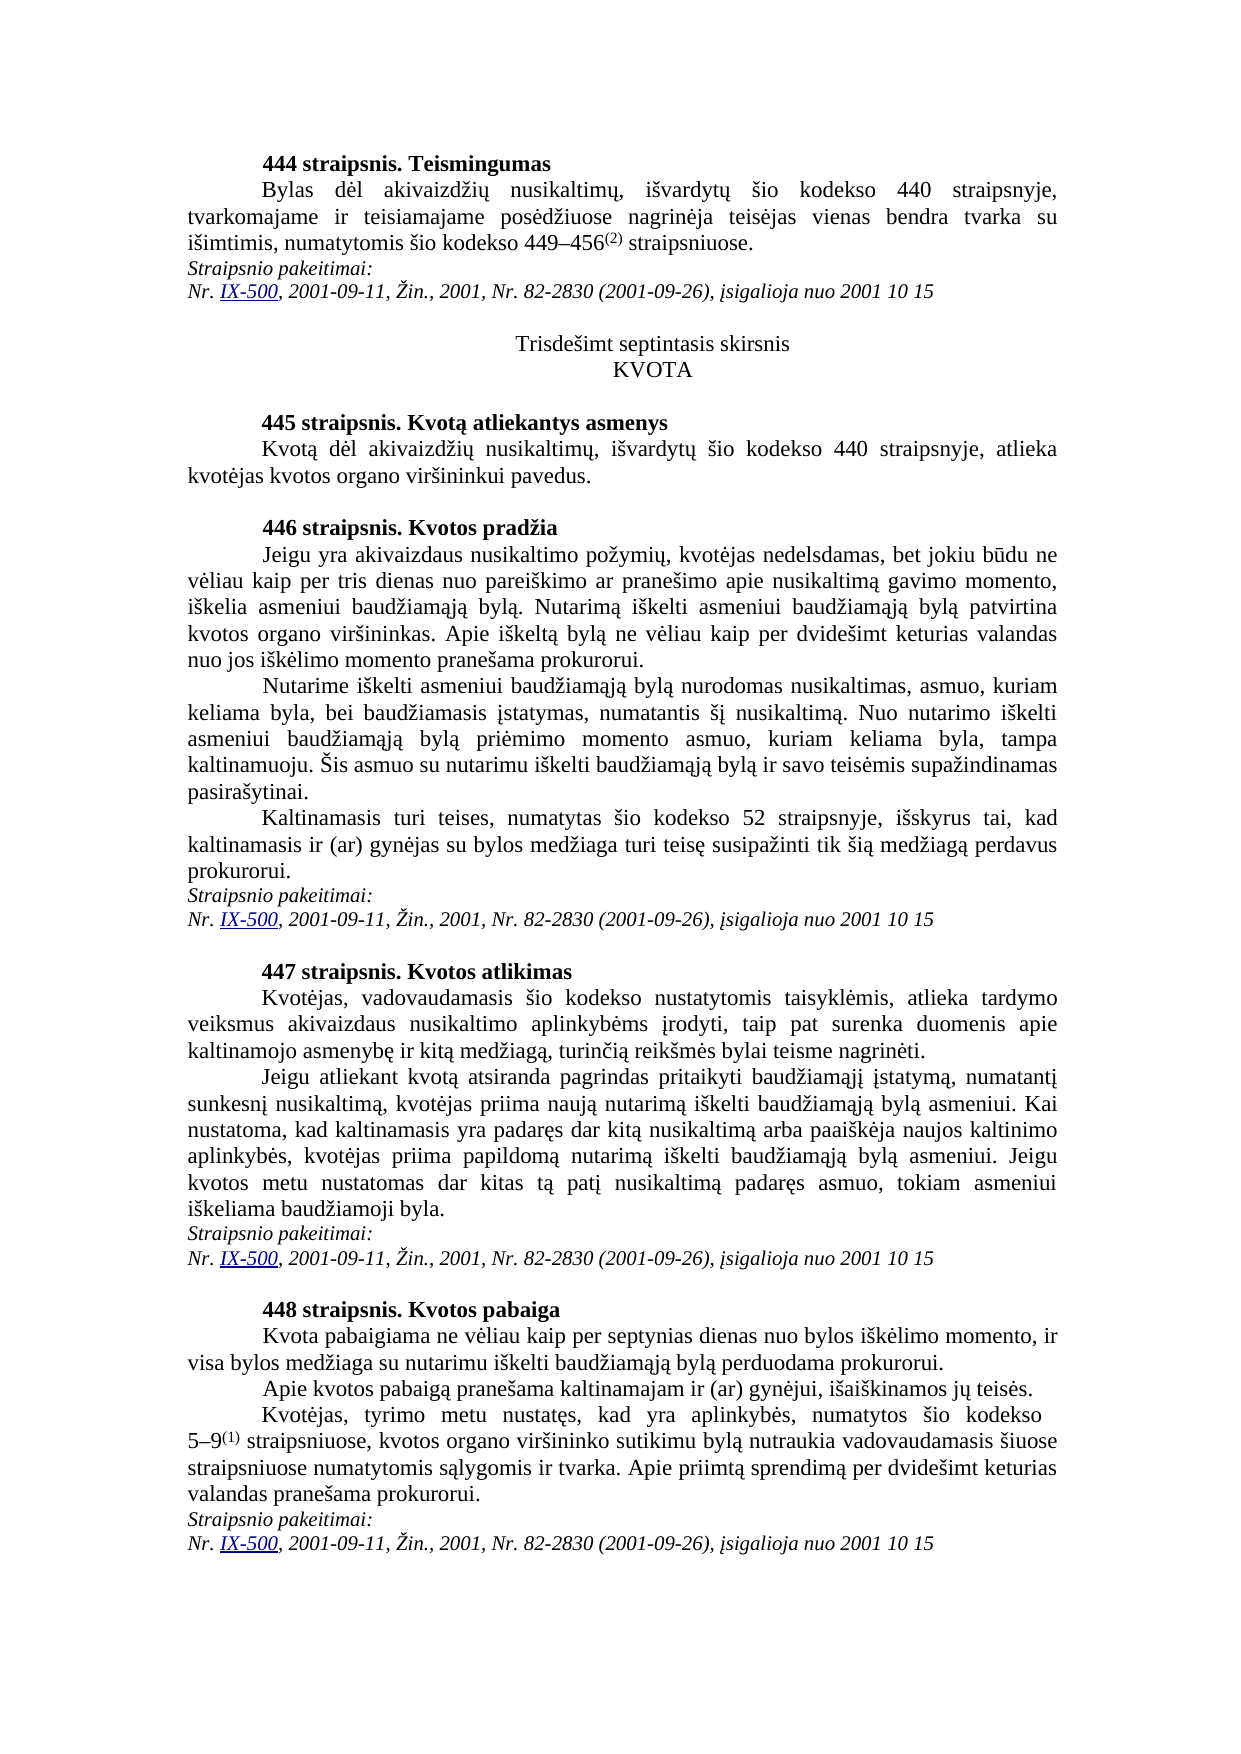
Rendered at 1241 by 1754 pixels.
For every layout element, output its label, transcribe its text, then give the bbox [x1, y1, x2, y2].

text Kvotą dėl akivaizdžių nusikaltimų, išvardytų šio kodekso 440 straipsnyje, atlieka kvotėjas kvotos organo viršininkui pavedus. [187, 435, 1059, 488]
text Jeigu yra akivaizdaus nusikaltimo požymių, kvotėjas nedelsdamas, bet jokiu būdu ne vėliau kaip per tris dienas nuo pareiškimo ar pranešimo apie nusikaltimą gavimo momento, iškelia asmeniui baudžiamąją bylą. Nutarimą iškelti asmeniui baudžiamąją bylą patvirtina kvotos organo viršininkas. Apie iškeltą bylą ne vėliau kaip per dvidešimt keturias valandas nuo jos iškėlimo momento pranešama prokurorui. [187, 541, 1059, 672]
text 448 straipsnis. Kvotos pabaiga [187, 1296, 1059, 1322]
text Kvotėjas, tyrimo metu nustatęs, kad yra aplinkybės, numatytos šio kodekso 5–9(1) straipsniuose, kvotos organo viršininko sutikimu bylą nutraukia vadovaudamasis šiuose straipsniuose numatytomis sąlygomis ir tvarka. Apie priimtą sprendimą per dvidešimt keturias valandas pranešama prokurorui. [187, 1401, 1059, 1507]
text Kvota pabaigiama ne vėliau kaip per septynias dienas nuo bylos iškėlimo momento, ir visa bylos medžiaga su nutarimu iškelti baudžiamąją bylą perduodama prokurorui. [187, 1322, 1059, 1375]
text Straipsnio pakeitimai: [187, 1507, 1059, 1531]
text Straipsnio pakeitimai: [187, 255, 1059, 279]
text Nr. IX-500, 2001-09-11, Žin., 2001, Nr. 82-2830 (2001-09-26), įsigalioja nuo 2001 10 15 [187, 907, 1059, 931]
text Apie kvotos pabaigą pranešama kaltinamajam ir (ar) gynėjui, išaiškinamos jų teisės. [187, 1375, 1059, 1401]
text 446 straipsnis. Kvotos pradžia [187, 514, 1059, 541]
text Bylas dėl akivaizdžių nusikaltimų, išvardytų šio kodekso 440 straipsnyje, tvarkomajame ir teisiamajame posėdžiuose nagrinėja teisėjas vienas bendra tvarka su išimtimis, numatytomis šio kodekso 449–456(2) straipsniuose. [187, 176, 1059, 255]
text Nr. IX-500, 2001-09-11, Žin., 2001, Nr. 82-2830 (2001-09-26), įsigalioja nuo 2001 10 15 [187, 1531, 1059, 1555]
text Jeigu atliekant kvotą atsiranda pagrindas pritaikyti baudžiamąjį įstatymą, numatantį sunkesnį nusikaltimą, kvotėjas priima naują nutarimą iškelti baudžiamąją bylą asmeniui. Kai nustatoma, kad kaltinamasis yra padaręs dar kitą nusikaltimą arba paaiškėja naujos kaltinimo aplinkybės, kvotėjas priima papildomą nutarimą iškelti baudžiamąją bylą asmeniui. Jeigu kvotos metu nustatomas dar kitas tą patį nusikaltimą padaręs asmuo, tokiam asmeniui iškeliama baudžiamoji byla. [187, 1063, 1059, 1221]
text Kaltinamasis turi teises, numatytas šio kodekso 52 straipsnyje, išskyrus tai, kad kaltinamasis ir (ar) gynėjas su bylos medžiaga turi teisę susipažinti tik šią medžiagą perdavus prokurorui. [187, 804, 1059, 883]
text 444 straipsnis. Teismingumas [187, 150, 1059, 176]
text Straipsnio pakeitimai: [187, 883, 1059, 907]
text 445 straipsnis. Kvotą atliekantys asmenys [187, 409, 1059, 435]
text Nutarime iškelti asmeniui baudžiamąją bylą nurodomas nusikaltimas, asmuo, kuriam keliama byla, bei baudžiamasis įstatymas, numatantis šį nusikaltimą. Nuo nutarimo iškelti asmeniui baudžiamąją bylą priėmimo momento asmuo, kuriam keliama byla, tampa kaltinamuoju. Šis asmuo su nutarimu iškelti baudžiamąją bylą ir savo teisėmis supažindinamas pasirašytinai. [187, 672, 1059, 804]
text KVOTA [187, 356, 1059, 383]
text 447 straipsnis. Kvotos atlikimas [187, 958, 1059, 984]
text Nr. IX-500, 2001-09-11, Žin., 2001, Nr. 82-2830 (2001-09-26), įsigalioja nuo 2001 10 15 [187, 279, 1059, 303]
text Trisdešimt septintasis skirsnis [187, 330, 1059, 356]
text Nr. IX-500, 2001-09-11, Žin., 2001, Nr. 82-2830 (2001-09-26), įsigalioja nuo 2001 10 15 [187, 1245, 1059, 1269]
text Kvotėjas, vadovaudamasis šio kodekso nustatytomis taisyklėmis, atlieka tardymo veiksmus akivaizdaus nusikaltimo aplinkybėms įrodyti, taip pat surenka duomenis apie kaltinamojo asmenybę ir kitą medžiagą, turinčią reikšmės bylai teisme nagrinėti. [187, 984, 1059, 1063]
text Straipsnio pakeitimai: [187, 1221, 1059, 1245]
